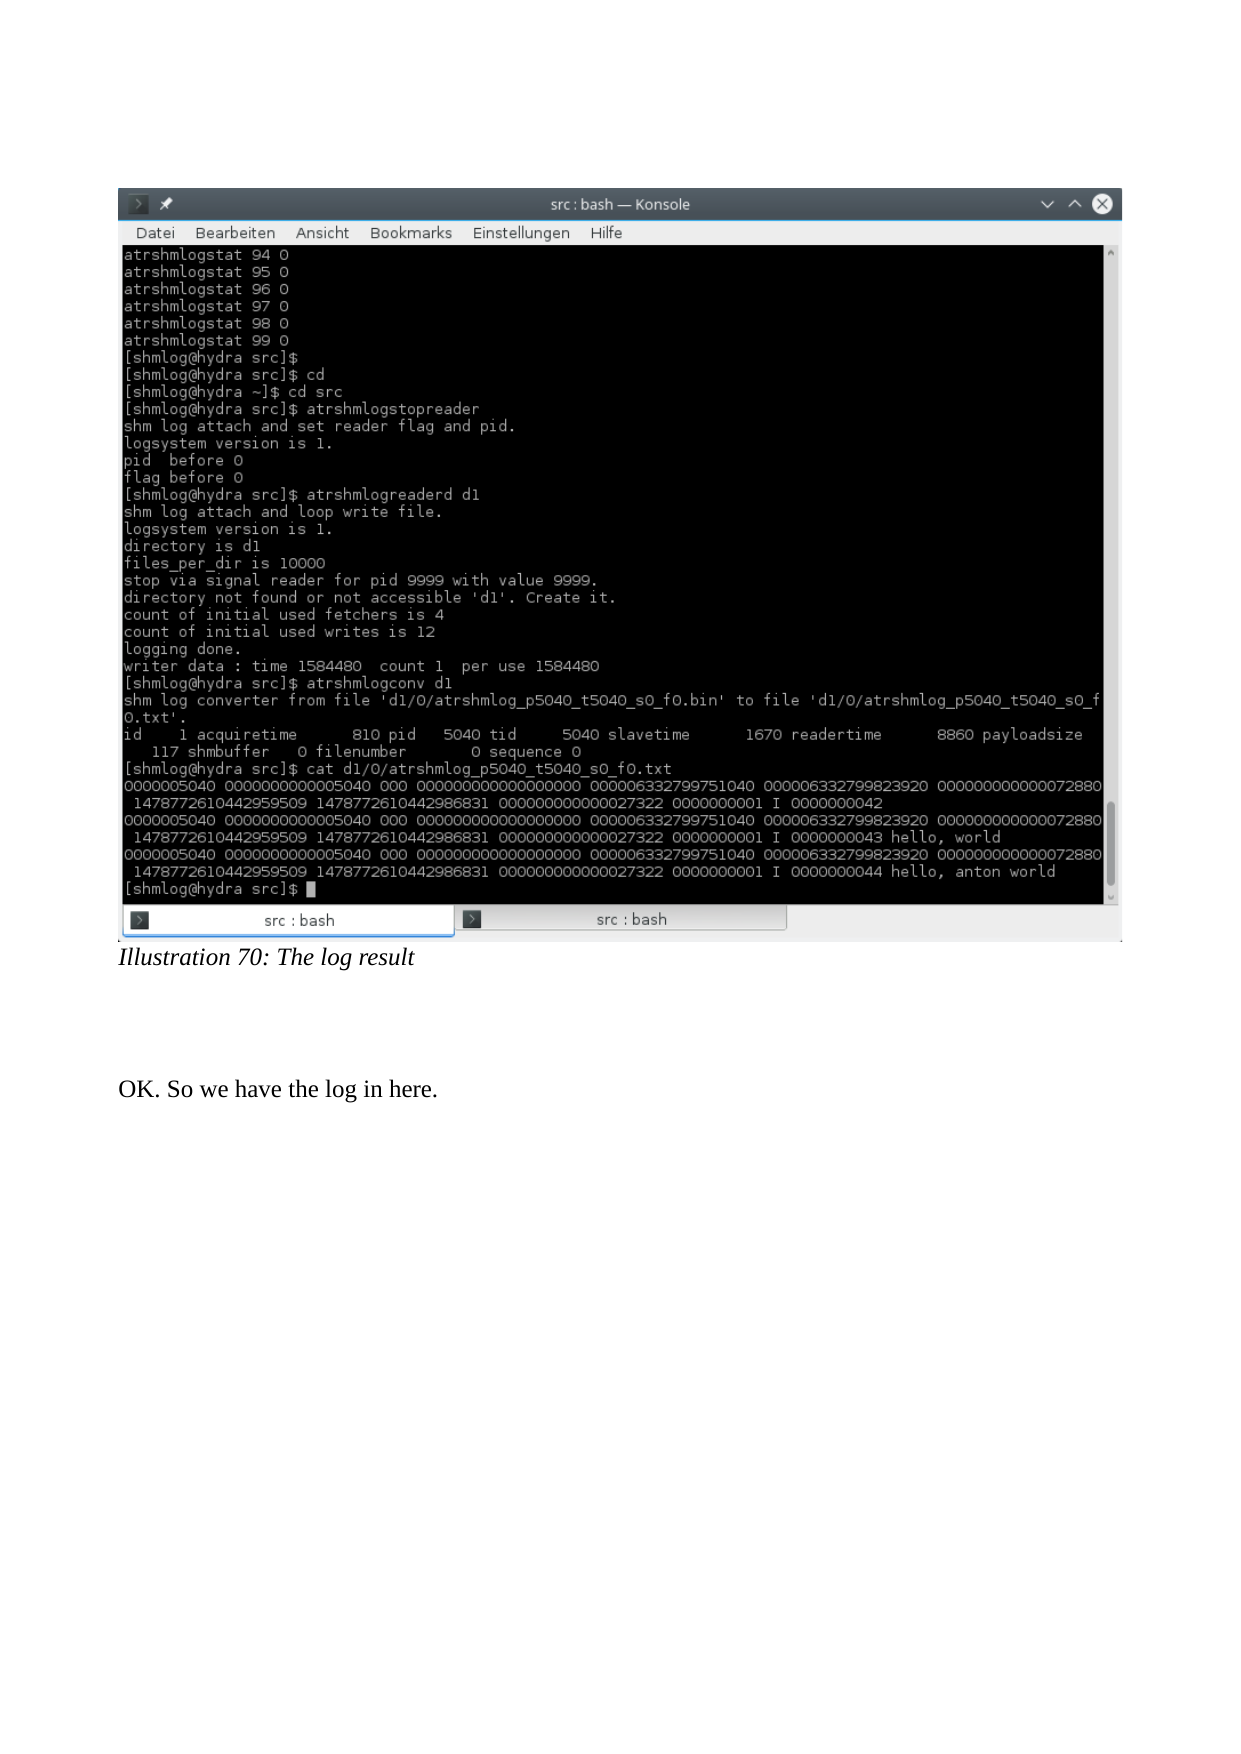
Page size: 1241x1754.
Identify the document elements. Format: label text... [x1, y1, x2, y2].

text Illustration 70: The log result [118, 942, 1122, 971]
text OK. So we have the log in here. [118, 1074, 1122, 1103]
picture [118, 188, 1123, 942]
